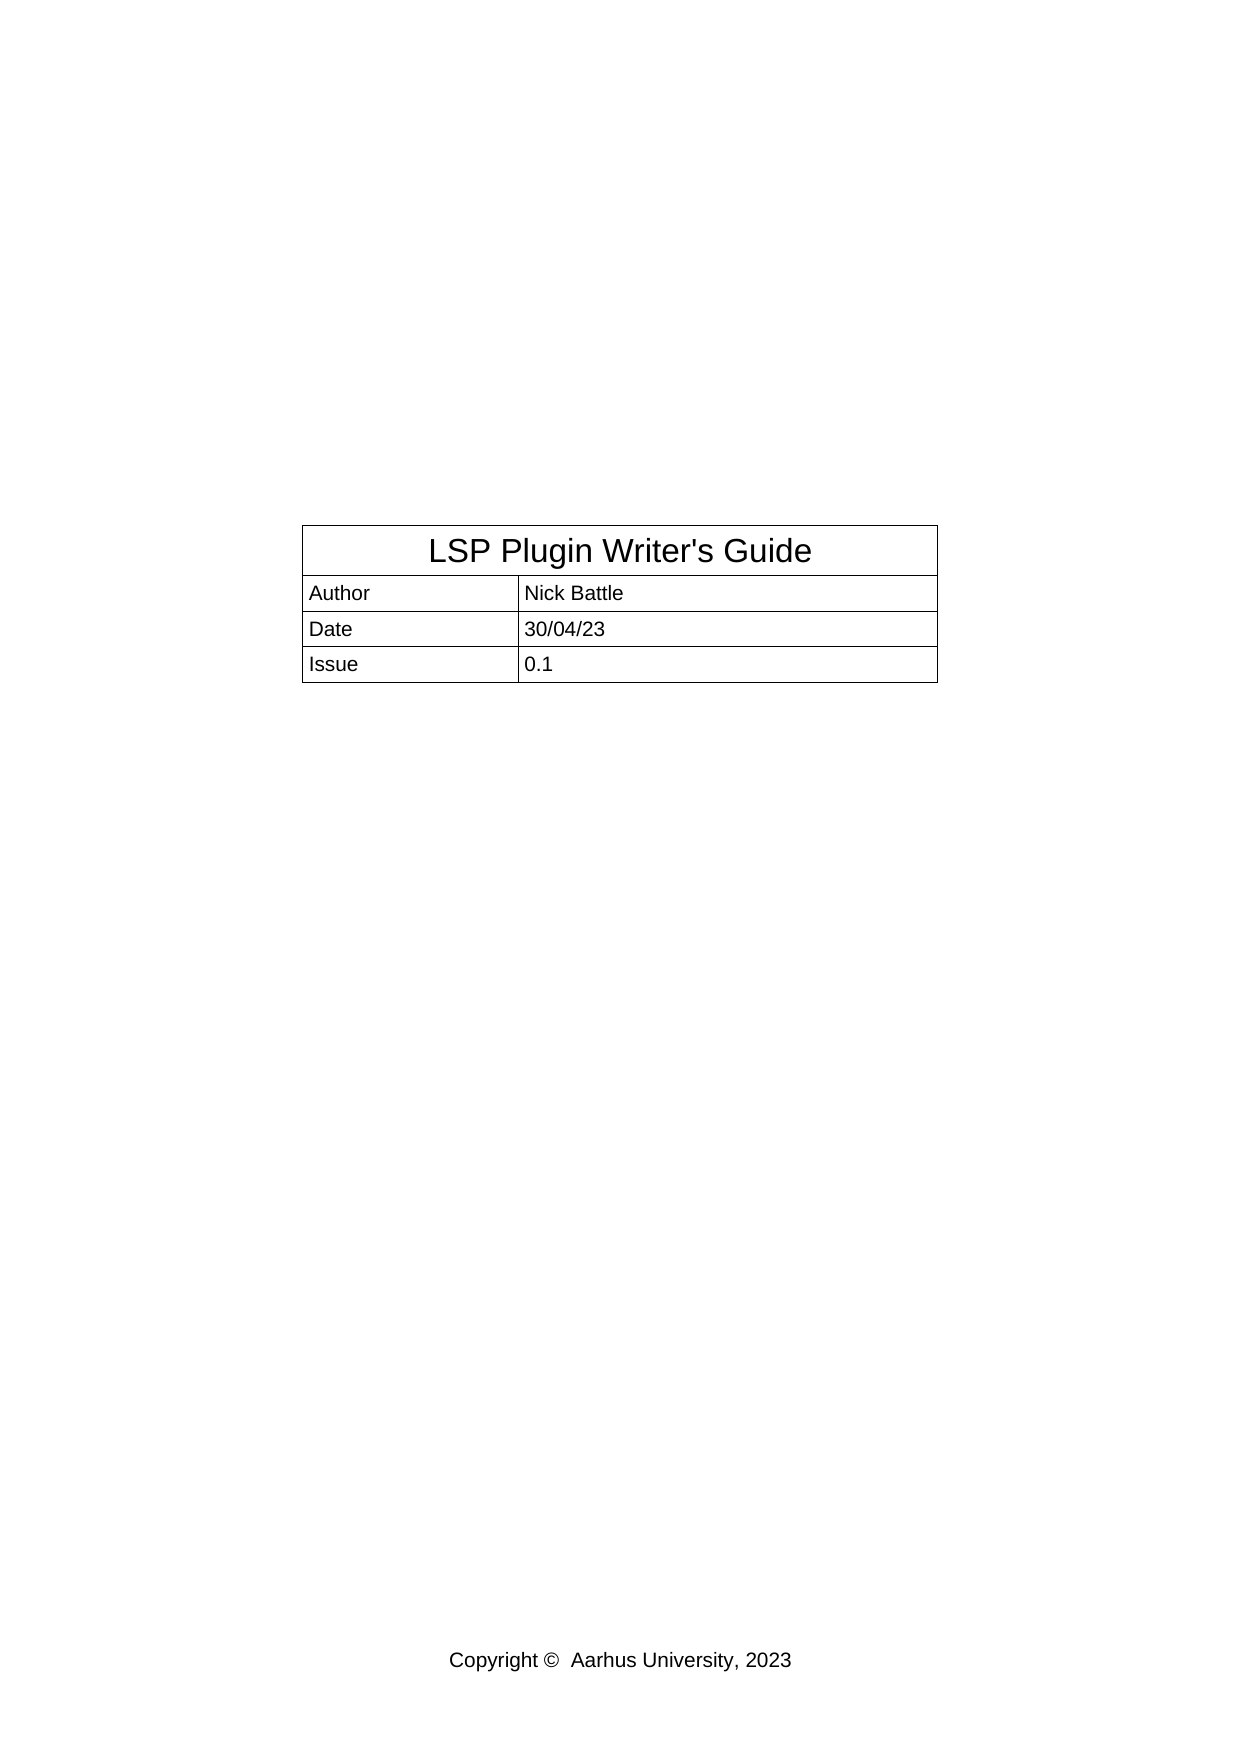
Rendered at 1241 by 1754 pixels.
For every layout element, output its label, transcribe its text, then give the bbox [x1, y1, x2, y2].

table_cell Nick Battle [519, 576, 937, 611]
table_cell 30/04/23 [519, 612, 937, 646]
table_cell Date [303, 612, 518, 646]
table_cell 0.1 [519, 647, 937, 682]
table_cell Issue [303, 647, 518, 682]
table_cell Author [303, 576, 518, 611]
table_header LSP Plugin Writer's Guide [303, 526, 937, 575]
